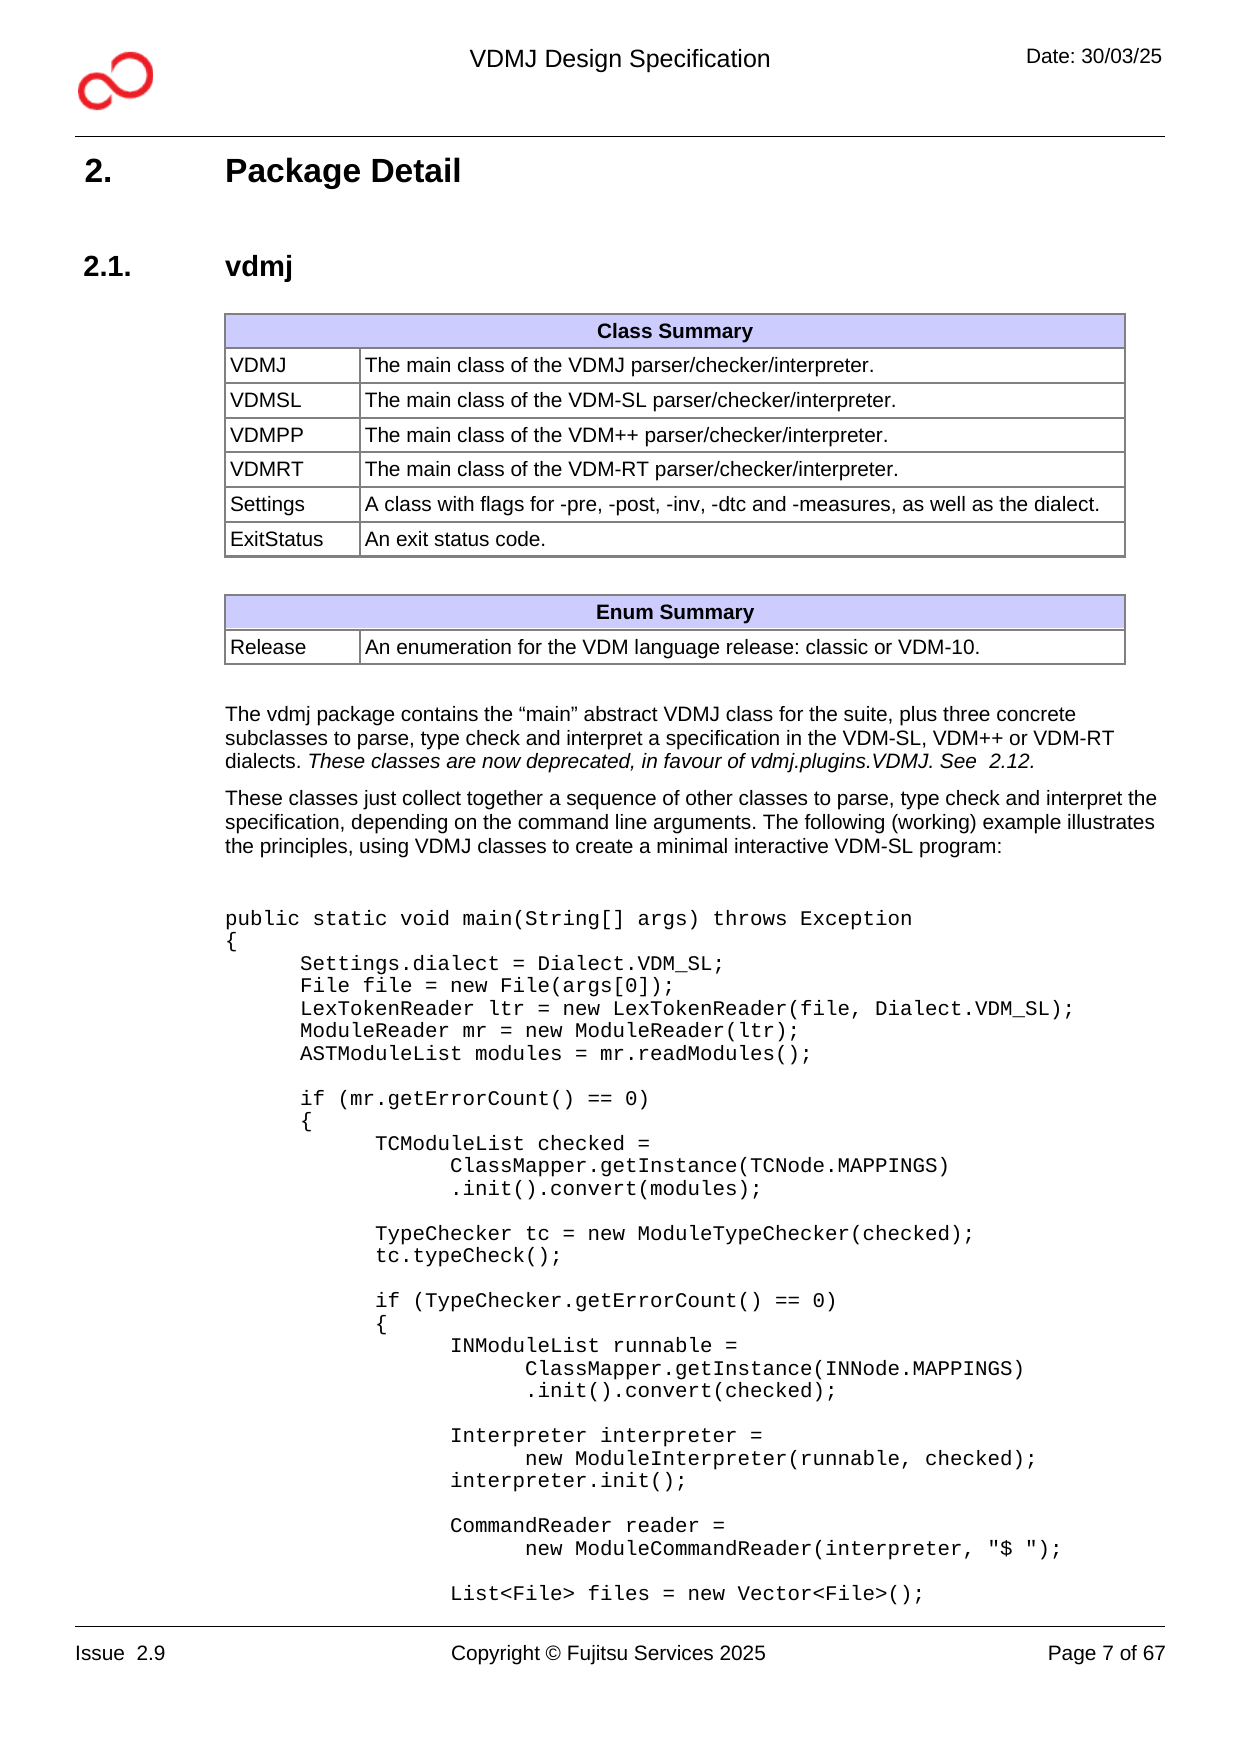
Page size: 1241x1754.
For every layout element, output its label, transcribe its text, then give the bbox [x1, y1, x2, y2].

text if (mr.getErrorCount() == 0) [225, 1087, 1165, 1109]
text TCModuleList checked = [225, 1132, 1165, 1154]
table_cell ExitStatus [226, 523, 359, 555]
text Interpreter interpreter = [225, 1424, 1165, 1447]
text { [225, 929, 1165, 952]
text TypeChecker tc = new ModuleTypeChecker(checked); [225, 1222, 1165, 1244]
table_cell An enumeration for the VDM language release: classic or VDM-10. [361, 631, 1124, 663]
table_cell VDMSL [226, 384, 359, 417]
table_header Enum Summary [226, 596, 1124, 628]
table_cell An exit status code. [361, 523, 1124, 555]
text new ModuleCommandReader(interpreter, "$ "); [225, 1537, 1165, 1559]
table_header Class Summary [226, 315, 1124, 347]
text .init().convert(modules); [225, 1177, 1165, 1199]
table_cell A class with flags for -pre, -post, -inv, -dtc and -measures, as well as the dialect. [361, 488, 1124, 521]
table_cell The main class of the VDM++ parser/checker/interpreter. [361, 419, 1124, 451]
text ClassMapper.getInstance(TCNode.MAPPINGS) [225, 1154, 1165, 1177]
picture [78, 44, 153, 120]
table_cell Settings [226, 488, 359, 521]
text ASTModuleList modules = mr.readModules(); [225, 1042, 1165, 1064]
table_cell VDMPP [226, 419, 359, 451]
text { [225, 1312, 1165, 1334]
text Settings.dialect = Dialect.VDM_SL; [225, 952, 1165, 974]
text ClassMapper.getInstance(INNode.MAPPINGS) [225, 1357, 1165, 1379]
text INModuleList runnable = [225, 1334, 1165, 1357]
text LexTokenReader ltr = new LexTokenReader(file, Dialect.VDM_SL); [225, 997, 1165, 1019]
text File file = new File(args[0]); [225, 974, 1165, 997]
subtitle Package Detail [75, 152, 1165, 190]
table_cell VDMJ [226, 349, 359, 382]
text tc.typeCheck(); [225, 1244, 1165, 1267]
text These classes just collect together a sequence of other classes to parse, type check and interpret the specification, depending on the command line arguments. The following (working) example illustrates the principles, using VDMJ classes to create a minimal interactive VDM-SL program: [225, 786, 1165, 858]
table_cell The main class of the VDM-RT parser/checker/interpreter. [361, 453, 1124, 486]
text List<File> files = new Vector<File>(); [225, 1582, 1165, 1604]
table_cell The main class of the VDMJ parser/checker/interpreter. [361, 349, 1124, 382]
subtitle vdmj [75, 250, 1165, 282]
text ModuleReader mr = new ModuleReader(ltr); [225, 1019, 1165, 1042]
text CommandReader reader = [225, 1514, 1165, 1537]
text interpreter.init(); [225, 1469, 1165, 1492]
text The vdmj package contains the “main” abstract VDMJ class for the suite, plus three concrete subclasses to parse, type check and interpret a specification in the VDM-SL, VDM++ or VDM-RT dialects. These classes are now deprecated, in favour of vdmj.plugins.VDMJ. See 2.12. [225, 702, 1165, 774]
table_cell The main class of the VDM-SL parser/checker/interpreter. [361, 384, 1124, 417]
text .init().convert(checked); [225, 1379, 1165, 1402]
text if (TypeChecker.getErrorCount() == 0) [225, 1289, 1165, 1312]
text { [225, 1109, 1165, 1132]
text public static void main(String[] args) throws Exception [225, 907, 1165, 929]
table_cell Release [226, 631, 359, 663]
table_cell VDMRT [226, 453, 359, 486]
text new ModuleInterpreter(runnable, checked); [225, 1447, 1165, 1469]
